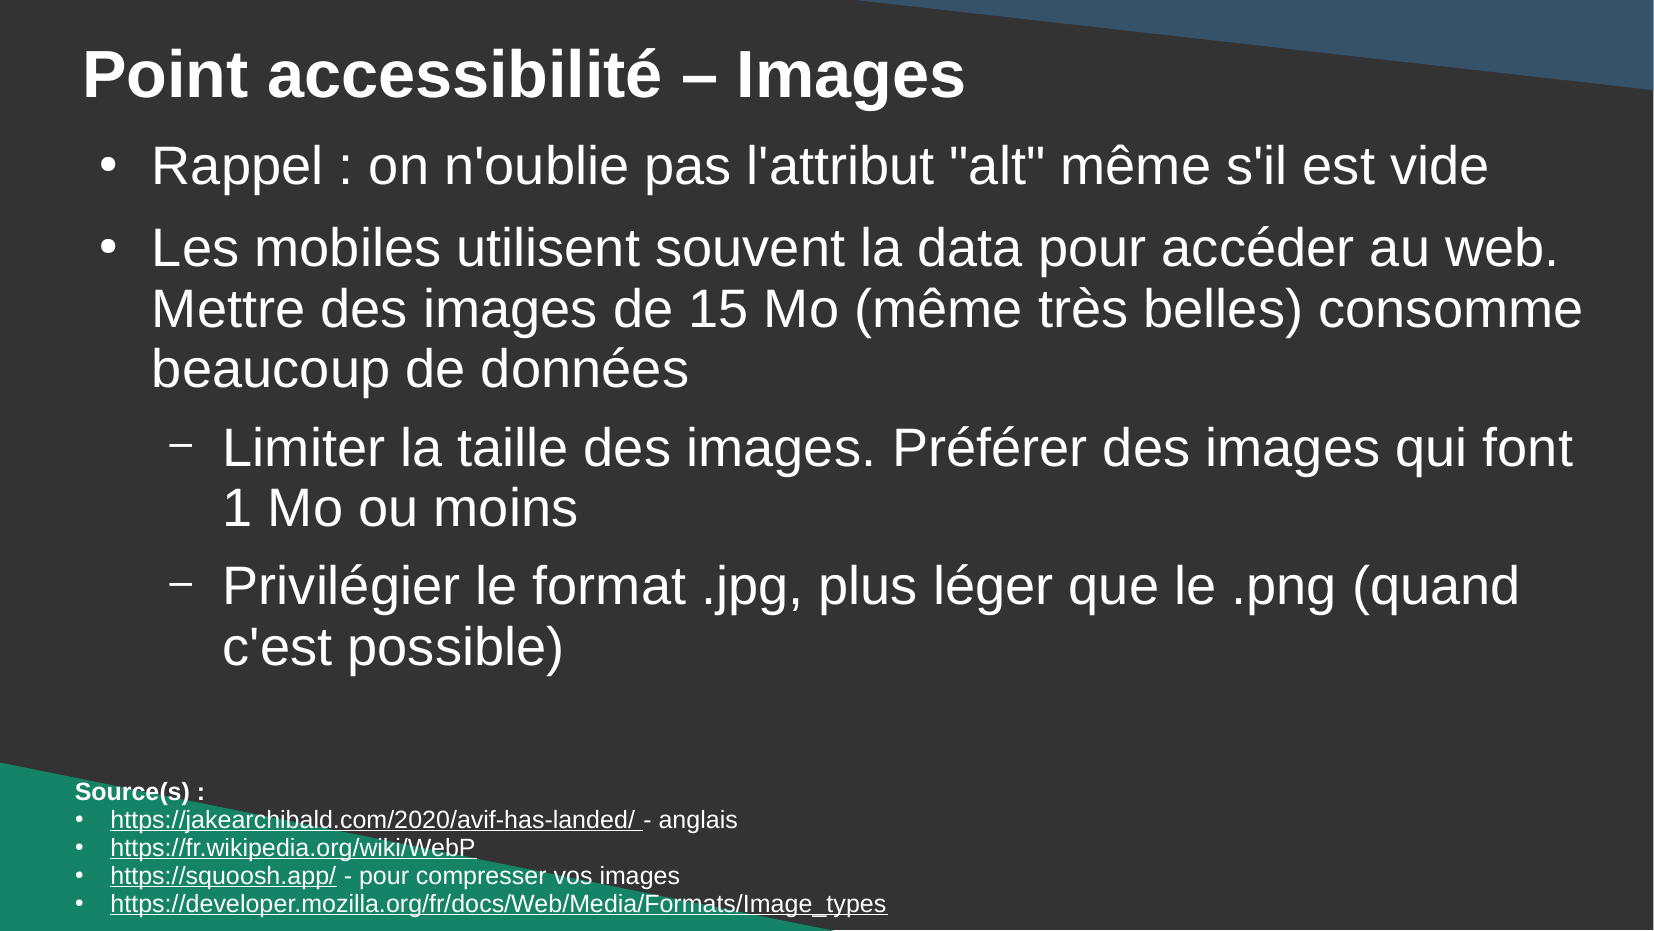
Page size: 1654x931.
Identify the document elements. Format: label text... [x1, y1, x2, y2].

text_box [855, 0, 1654, 91]
text_box Source(s) : https://jakearchibald.com/2020/avif-has-landed/ - anglais https://fr.wikipedia.org/wiki/WebP https://squoosh.app/ - pour compresser vos images https://developer.mozilla.org/fr/docs/Web/Media/Formats/Image_types [60, 770, 1546, 926]
list Rappel : on n'oublie pas l'attribut "alt" même s'il est vide Les mobiles utilisent souvent la data pour accéder au web. Mettre des images de 15 Mo (même très belles) consomme beaucoup de données Limiter la taille des images. Préférer des images qui font 1 Mo ou moins Privilégier le format .jpg, plus léger que le .png (quand c'est possible) [80, 135, 1605, 745]
text_box [0, 762, 835, 931]
title Point accessibilité – Images [82, 37, 1571, 122]
